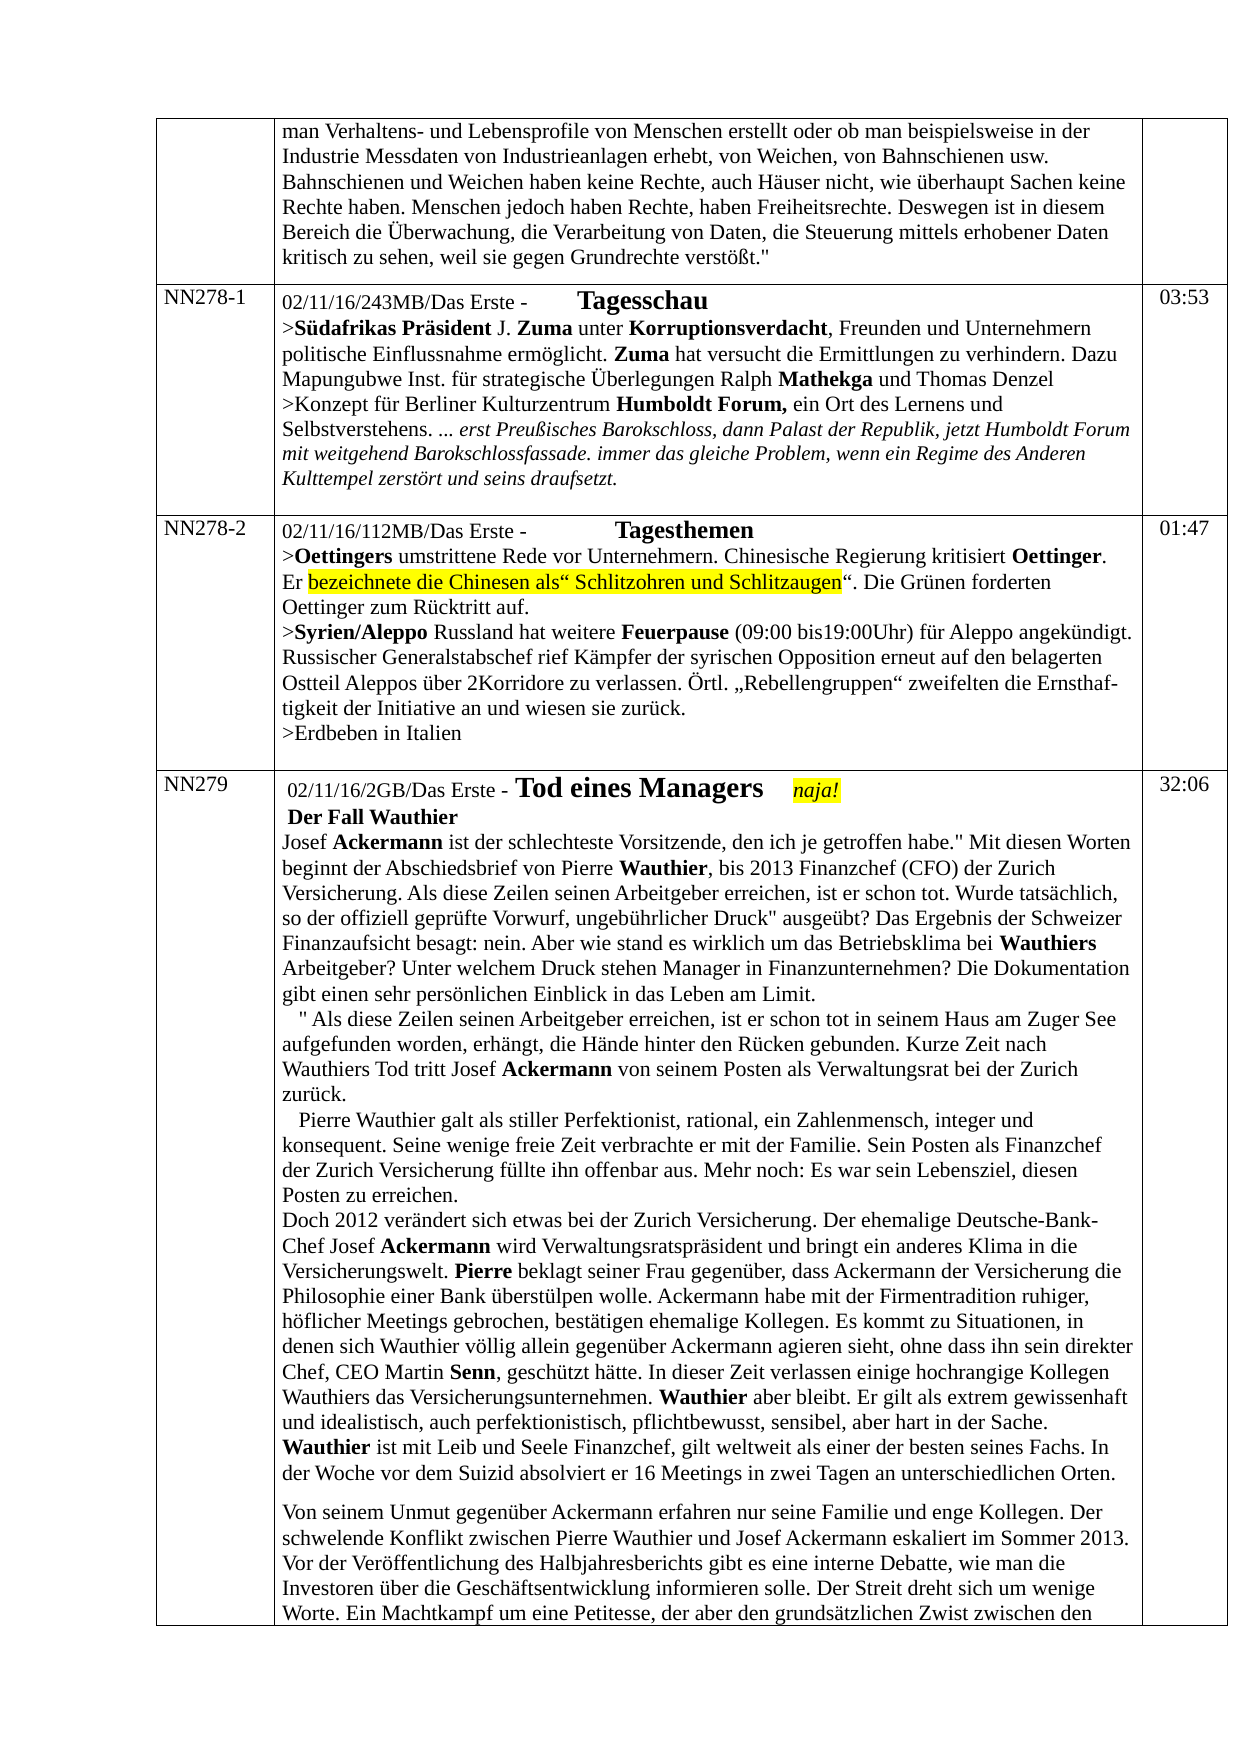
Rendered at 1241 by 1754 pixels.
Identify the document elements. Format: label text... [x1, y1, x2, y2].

table_cell man Verhaltens- und Lebensprofile von Menschen erstellt oder ob man beispielsweise in der Industrie Messdaten von Industrieanlagen erhebt, von Weichen, von Bahnschienen usw. Bahnschienen und Weichen haben keine Rechte, auch Häuser nicht, wie überhaupt Sachen keine Rechte haben. Menschen jedoch haben Rechte, haben Freiheitsrechte. Deswegen ist in diesem Bereich die Überwachung, die Verarbeitung von Daten, die Steuerung mittels erhobener Daten kritisch zu sehen, weil sie gegen Grundrechte verstößt." [275, 119, 1142, 284]
table_cell NN278-2 [157, 516, 274, 770]
table_cell 02/11/16/243MB/Das Erste - Tagesschau >Südafrikas Präsident J. Zuma unter Korruptionsverdacht, Freunden und Unternehmern politische Einflussnahme ermöglicht. Zuma hat versucht die Ermittlungen zu verhindern. Dazu Mapungubwe Inst. für strategische Überlegungen Ralph Mathekga und Thomas Denzel >Konzept für Berliner Kulturzentrum Humboldt Forum, ein Ort des Lernens und Selbstverstehens. ... erst Preußisches Barokschloss, dann Palast der Republik, jetzt Humboldt Forum mit weitgehend Barokschlossfassade. immer das gleiche Problem, wenn ein Regime des Anderen Kulttempel zerstört und seins draufsetzt. [275, 285, 1142, 515]
table_cell [157, 119, 274, 284]
table_cell NN279 [157, 771, 274, 1625]
table_cell NN278-1 [157, 285, 274, 515]
table_cell 32:06 [1143, 771, 1227, 1625]
table_cell 03:53 [1143, 285, 1227, 515]
table_cell 01:47 [1143, 516, 1227, 770]
table_cell [1143, 119, 1227, 284]
table_cell 02/11/16/112MB/Das Erste - Tagesthemen >Oettingers umstrittene Rede vor Unternehmern. Chinesische Regierung kritisiert Oettinger. Er bezeichnete die Chinesen als“ Schlitzohren und Schlitzaugen“. Die Grünen forderten Oettinger zum Rücktritt auf. >Syrien/Aleppo Russland hat weitere Feuerpause (09:00 bis19:00Uhr) für Aleppo angekündigt. Russischer Generalstabschef rief Kämpfer der syrischen Opposition erneut auf den belagerten Ostteil Aleppos über 2Korridore zu verlassen. Örtl. „Rebellengruppen“ zweifelten die Ernsthaf-tigkeit der Initiative an und wiesen sie zurück. >Erdbeben in Italien [275, 516, 1142, 770]
table_cell 02/11/16/2GB/Das Erste - Tod eines Managers naja! Der Fall Wauthier Josef Ackermann ist der schlechteste Vorsitzende, den ich je getroffen habe." Mit diesen Worten beginnt der Abschiedsbrief von Pierre Wauthier, bis 2013 Finanzchef (CFO) der Zurich Versicherung. Als diese Zeilen seinen Arbeitgeber erreichen, ist er schon tot. Wurde tatsächlich, so der offiziell geprüfte Vorwurf, ungebührlicher Druck" ausgeübt? Das Ergebnis der Schweizer Finanzaufsicht besagt: nein. Aber wie stand es wirklich um das Betriebsklima bei Wauthiers Arbeitgeber? Unter welchem Druck stehen Manager in Finanzunternehmen? Die Dokumentation gibt einen sehr persönlichen Einblick in das Leben am Limit. " Als diese Zeilen seinen Arbeitgeber erreichen, ist er schon tot in seinem Haus am Zuger See aufgefunden worden, erhängt, die Hände hinter den Rücken gebunden. Kurze Zeit nach Wauthiers Tod tritt Josef Ackermann von seinem Posten als Verwaltungsrat bei der Zurich zurück. Pierre Wauthier galt als stiller Perfektionist, rational, ein Zahlenmensch, integer und konsequent. Seine wenige freie Zeit verbrachte er mit der Familie. Sein Posten als Finanzchef der Zurich Versicherung füllte ihn offenbar aus. Mehr noch: Es war sein Lebensziel, diesen Posten zu erreichen. Doch 2012 verändert sich etwas bei der Zurich Versicherung. Der ehemalige Deutsche-Bank-Chef Josef Ackermann wird Verwaltungsratspräsident und bringt ein anderes Klima in die Versicherungswelt. Pierre beklagt seiner Frau gegenüber, dass Ackermann der Versicherung die Philosophie einer Bank überstülpen wolle. Ackermann habe mit der Firmentradition ruhiger, höflicher Meetings gebrochen, bestätigen ehemalige Kollegen. Es kommt zu Situationen, in denen sich Wauthier völlig allein gegenüber Ackermann agieren sieht, ohne dass ihn sein direkter Chef, CEO Martin Senn, geschützt hätte. In dieser Zeit verlassen einige hochrangige Kollegen Wauthiers das Versicherungsunternehmen. Wauthier aber bleibt. Er gilt als extrem gewissenhaft und idealistisch, auch perfektionistisch, pflichtbewusst, sensibel, aber hart in der Sache. Wauthier ist mit Leib und Seele Finanzchef, gilt weltweit als einer der besten seines Fachs. In der Woche vor dem Suizid absolviert er 16 Meetings in zwei Tagen an unterschiedlichen Orten. Von seinem Unmut gegenüber Ackermann erfahren nur seine Familie und enge Kollegen. Der schwelende Konflikt zwischen Pierre Wauthier und Josef Ackermann eskaliert im Sommer 2013. Vor der Veröffentlichung des Halbjahresberichts gibt es eine interne Debatte, wie man die Investoren über die Geschäftsentwicklung informieren solle. Der Streit dreht sich um wenige Worte. Ein Machtkampf um eine Petitesse, der aber den grundsätzlichen Zwist zwischen den [275, 771, 1142, 1625]
